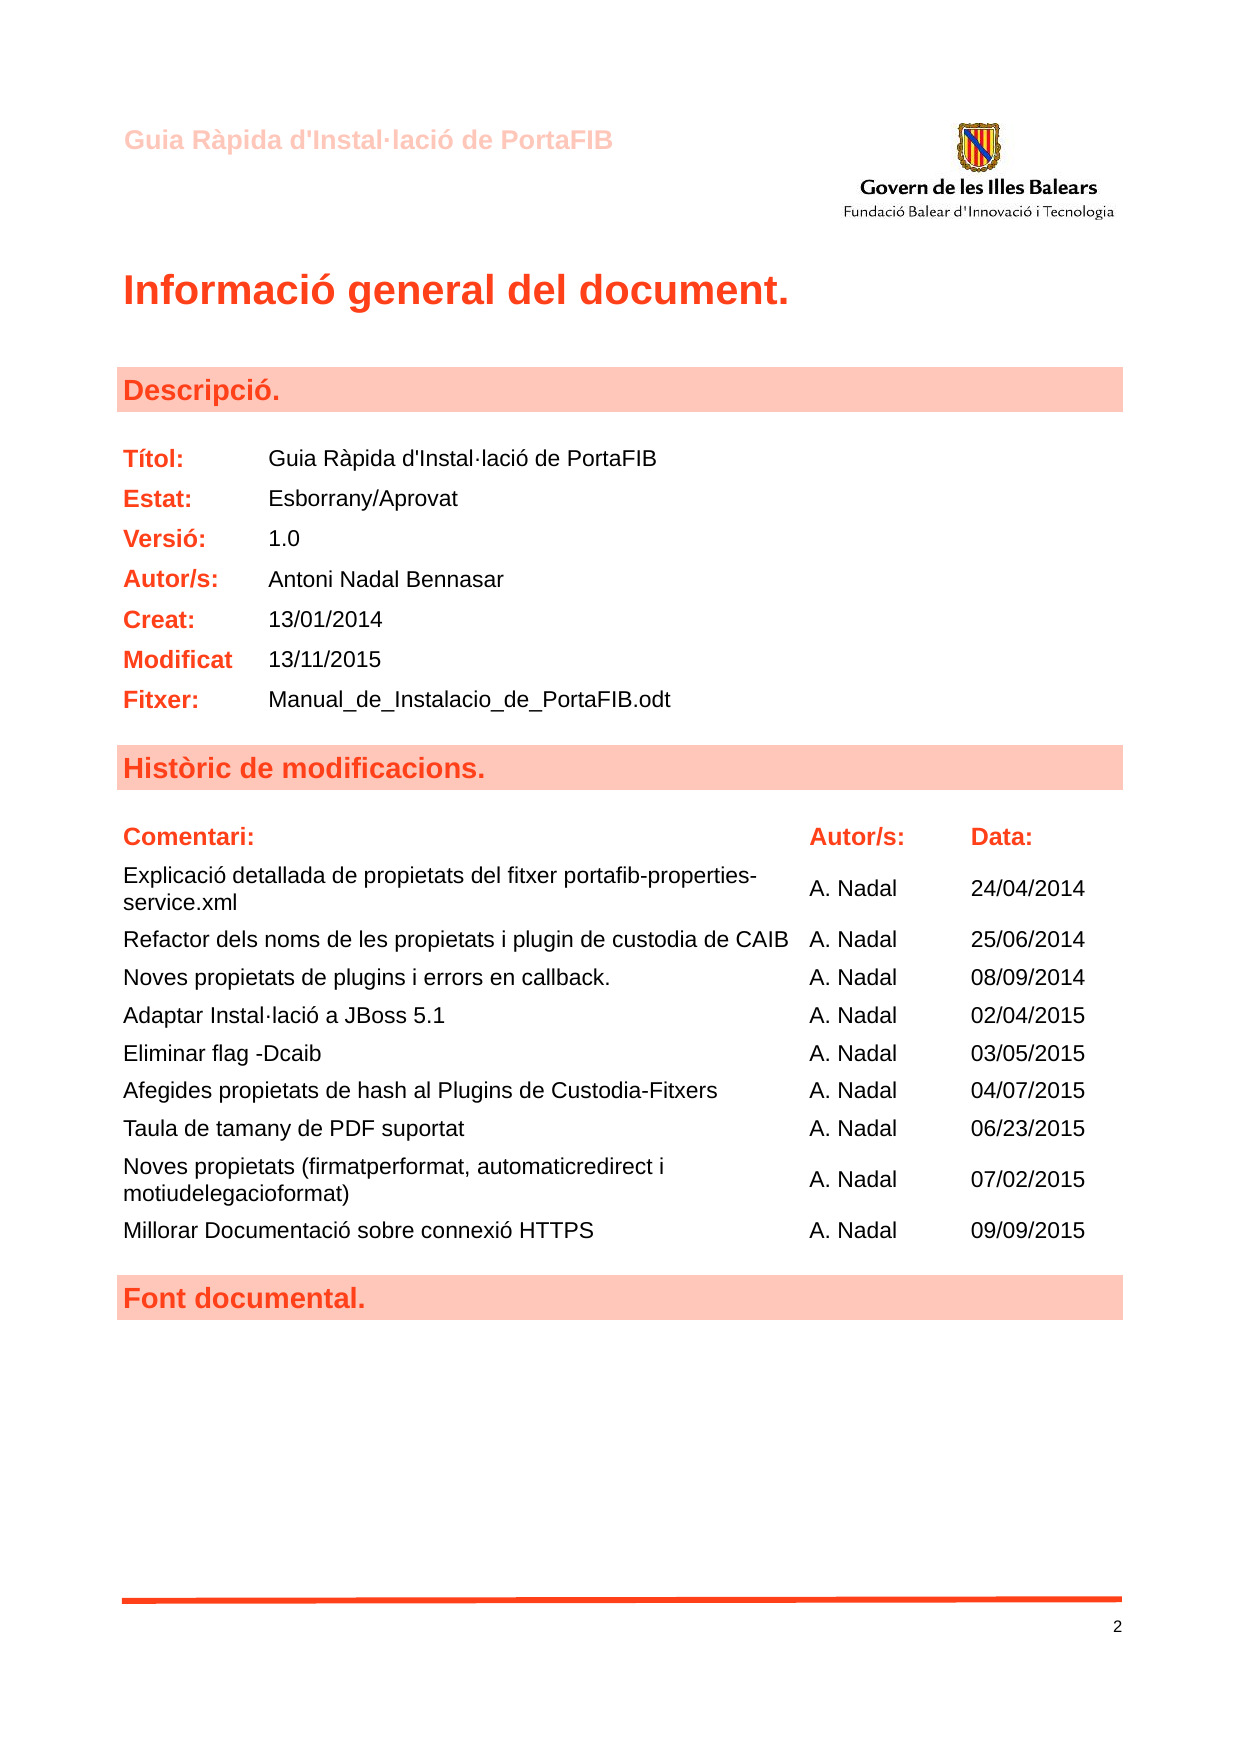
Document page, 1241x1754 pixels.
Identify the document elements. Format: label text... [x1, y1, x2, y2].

table_header Informació general del document. [117, 260, 1123, 367]
table_cell [117, 1346, 1123, 1384]
table_cell Títol: [117, 438, 262, 478]
table_cell Autor/s: [803, 816, 965, 856]
table_cell Data: [965, 816, 1123, 856]
table_cell Adaptar Instal·lació a JBoss 5.1 [117, 996, 803, 1034]
table_cell Esborrany/Aprovat [262, 478, 1123, 518]
table_cell [117, 1384, 1123, 1422]
table_cell 09/09/2015 [965, 1212, 1123, 1249]
table_cell [117, 1249, 1123, 1275]
table_cell A. Nadal [803, 921, 965, 958]
table_cell A. Nadal [803, 996, 965, 1034]
table_cell 07/04/2015 [965, 1072, 1123, 1109]
table_cell Taula de tamany de PDF suportat [117, 1110, 803, 1147]
table_cell Autor/s: [117, 559, 262, 599]
table_cell Modificat [117, 639, 262, 679]
table_cell A. Nadal [803, 1072, 965, 1109]
table_cell 25/06/2014 [965, 921, 1123, 958]
table_cell 13/01/2014 [262, 599, 1123, 639]
table_cell Noves propietats de plugins i errors en callback. [117, 958, 803, 996]
table_cell A. Nadal [803, 1110, 965, 1147]
table_cell 13/11/2015 [262, 639, 1123, 679]
table_cell Històric de modificacions. [117, 745, 1123, 790]
table_cell Manual_de_Instalacio_de_PortaFIB.odt [262, 679, 1123, 719]
table_cell 04/02/2015 [965, 996, 1123, 1034]
picture [840, 123, 1117, 220]
table_cell Estat: [117, 478, 262, 518]
table_cell Explicació detallada de propietats del fitxer portafib-properties-service.xml [117, 856, 803, 921]
table_cell [117, 412, 1123, 438]
table_cell Noves propietats (firmatperformat, automaticredirect i motiudelegacioformat) [117, 1148, 803, 1212]
table_cell Afegides propietats de hash al Plugins de Custodia-Fitxers [117, 1072, 803, 1109]
table_cell Font documental. [117, 1275, 1123, 1320]
table_cell 08/09/2014 [965, 958, 1123, 996]
table_cell A. Nadal [803, 1212, 965, 1249]
table_cell 23/06/2015 [965, 1110, 1123, 1147]
table_cell A. Nadal [803, 856, 965, 921]
table_cell Millorar Documentació sobre connexió HTTPS [117, 1212, 803, 1249]
table_cell 24/04/2014 [965, 856, 1123, 921]
table_cell [117, 790, 1123, 816]
table_cell Antoni Nadal Bennasar [262, 559, 1123, 599]
table_cell Refactor dels noms de les propietats i plugin de custodia de CAIB [117, 921, 803, 958]
table_cell 05/03/2015 [965, 1034, 1123, 1072]
table_cell Guia Ràpida d'Instal·lació de PortaFIB [262, 438, 1123, 478]
table_cell Fitxer: [117, 679, 262, 719]
table_cell A. Nadal [803, 1034, 965, 1072]
table_cell Descripció. [117, 367, 1123, 412]
table_cell A. Nadal [803, 958, 965, 996]
table_cell Versió: [117, 519, 262, 559]
table_cell 02/07/2015 [965, 1148, 1123, 1212]
table_cell [117, 720, 1123, 745]
table_cell Eliminar flag -Dcaib [117, 1034, 803, 1072]
table_cell [117, 1320, 1123, 1346]
table_cell Creat: [117, 599, 262, 639]
table_cell A. Nadal [803, 1148, 965, 1212]
table_cell 1.0 [262, 519, 1123, 559]
table_cell Comentari: [117, 816, 803, 856]
